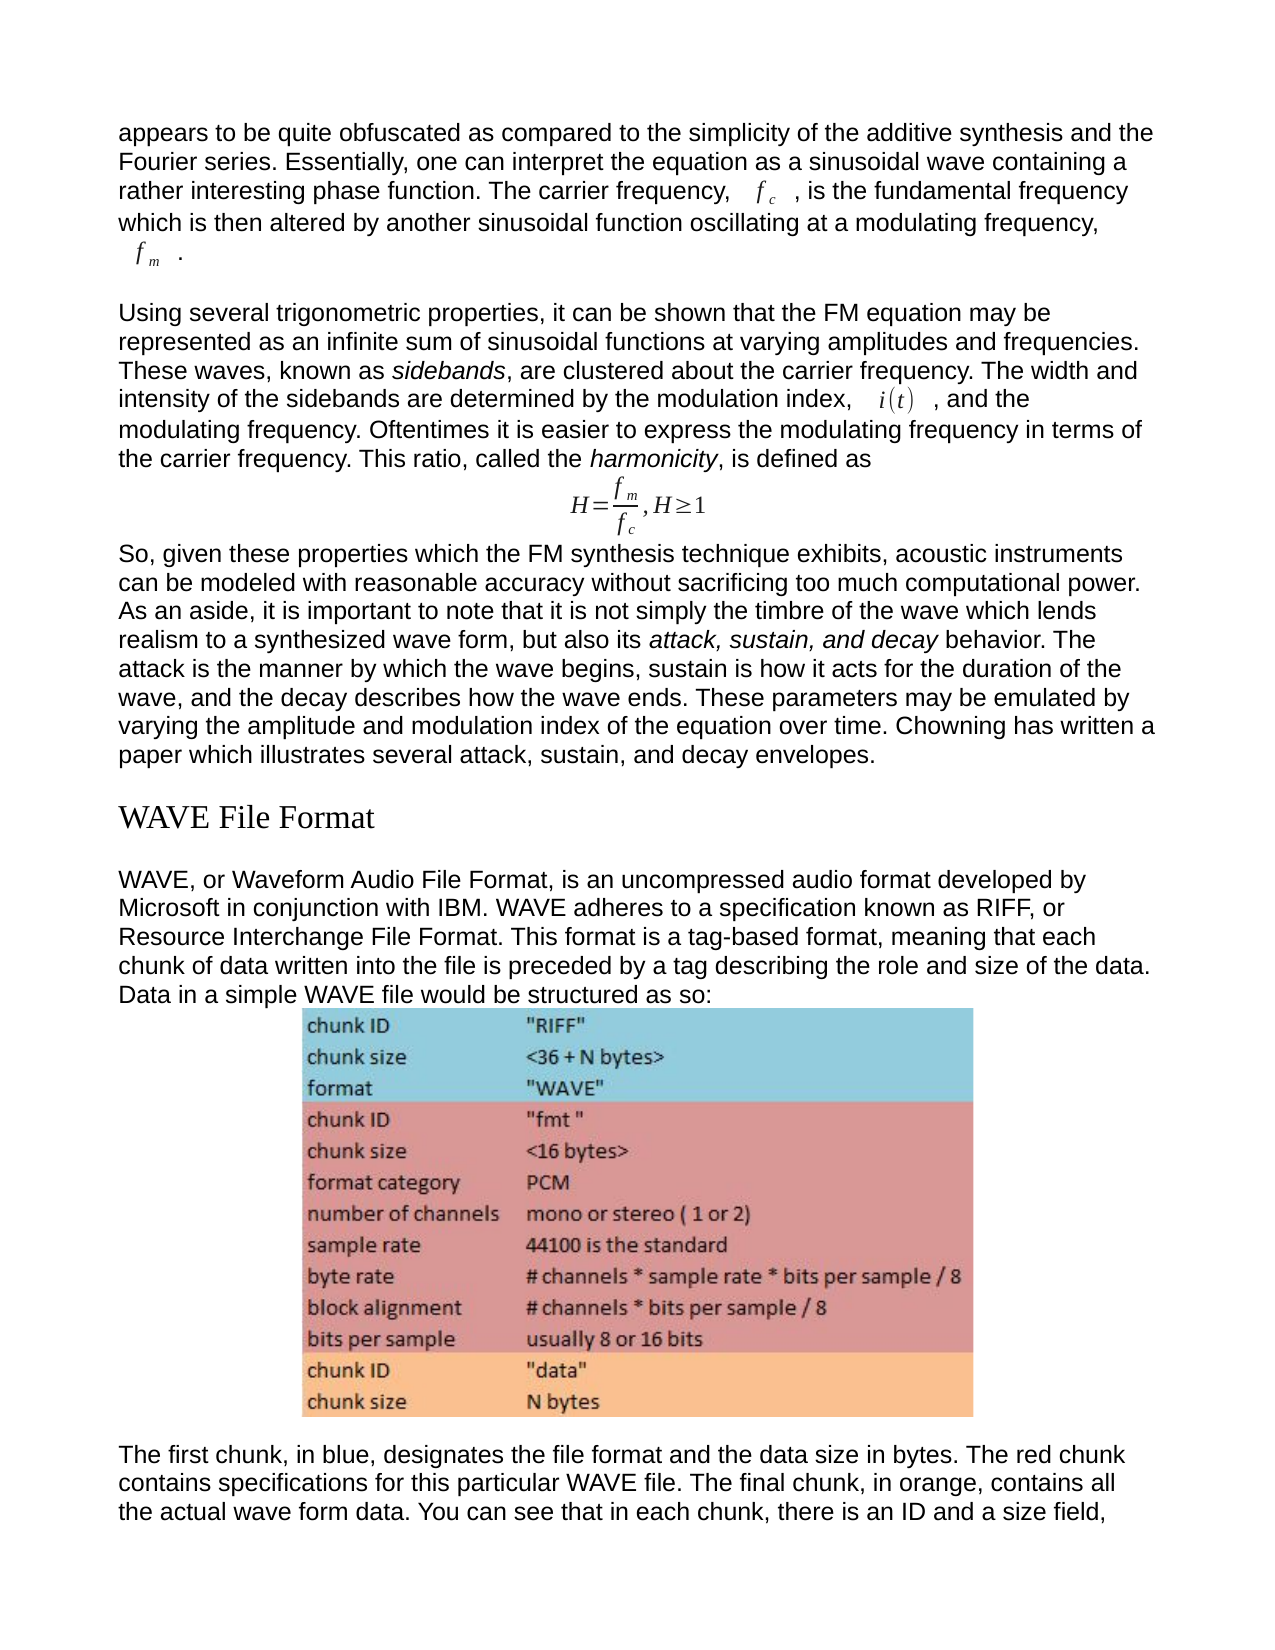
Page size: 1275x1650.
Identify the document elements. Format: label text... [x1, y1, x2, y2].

picture [301, 1008, 974, 1417]
text appears to be quite obfuscated as compared to the simplicity of the additive synthesis and the Fourier series. Essentially, one can interpret the equation as a sinusoidal wave containing a rather interesting phase function. The carrier frequency, , is the fundamental frequency which is then altered by another sinusoidal function oscillating at a modulating frequency, . [118, 118, 1157, 269]
text WAVE File Format [118, 798, 1157, 836]
text So, given these properties which the FM synthesis technique exhibits, acoustic instruments can be modeled with reasonable accuracy without sacrificing too much computational power. As an aside, it is important to note that it is not simply the timbre of the wave which lends realism to a synthesized wave form, but also its attack, sustain, and decay behavior. The attack is the manner by which the wave begins, sustain is how it acts for the duration of the wave, and the decay describes how the wave ends. These parameters may be emulated by varying the amplitude and modulation index of the equation over time. Chowning has written a paper which illustrates several attack, sustain, and decay envelopes. [118, 539, 1157, 769]
text The first chunk, in blue, designates the file format and the data size in bytes. The red chunk contains specifications for this particular WAVE file. The final chunk, in orange, contains all the actual wave form data. You can see that in each chunk, there is an ID and a size field, [118, 1440, 1157, 1526]
text Using several trigonometric properties, it can be shown that the FM equation may be represented as an infinite sum of sinusoidal functions at varying amplitudes and frequencies. These waves, known as sidebands, are clustered about the carrier frequency. The width and intensity of the sidebands are determined by the modulation index, , and the modulating frequency. Oftentimes it is easier to express the modulating frequency in terms of the carrier frequency. This ratio, called the harmonicity, is defined as [118, 298, 1157, 472]
text WAVE, or Waveform Audio File Format, is an uncompressed audio format developed by Microsoft in conjunction with IBM. WAVE adheres to a specification known as RIFF, or Resource Interchange File Format. This format is a tag-based format, meaning that each chunk of data written into the file is preceded by a tag describing the role and size of the data. Data in a simple WAVE file would be structured as so: [118, 865, 1157, 1008]
